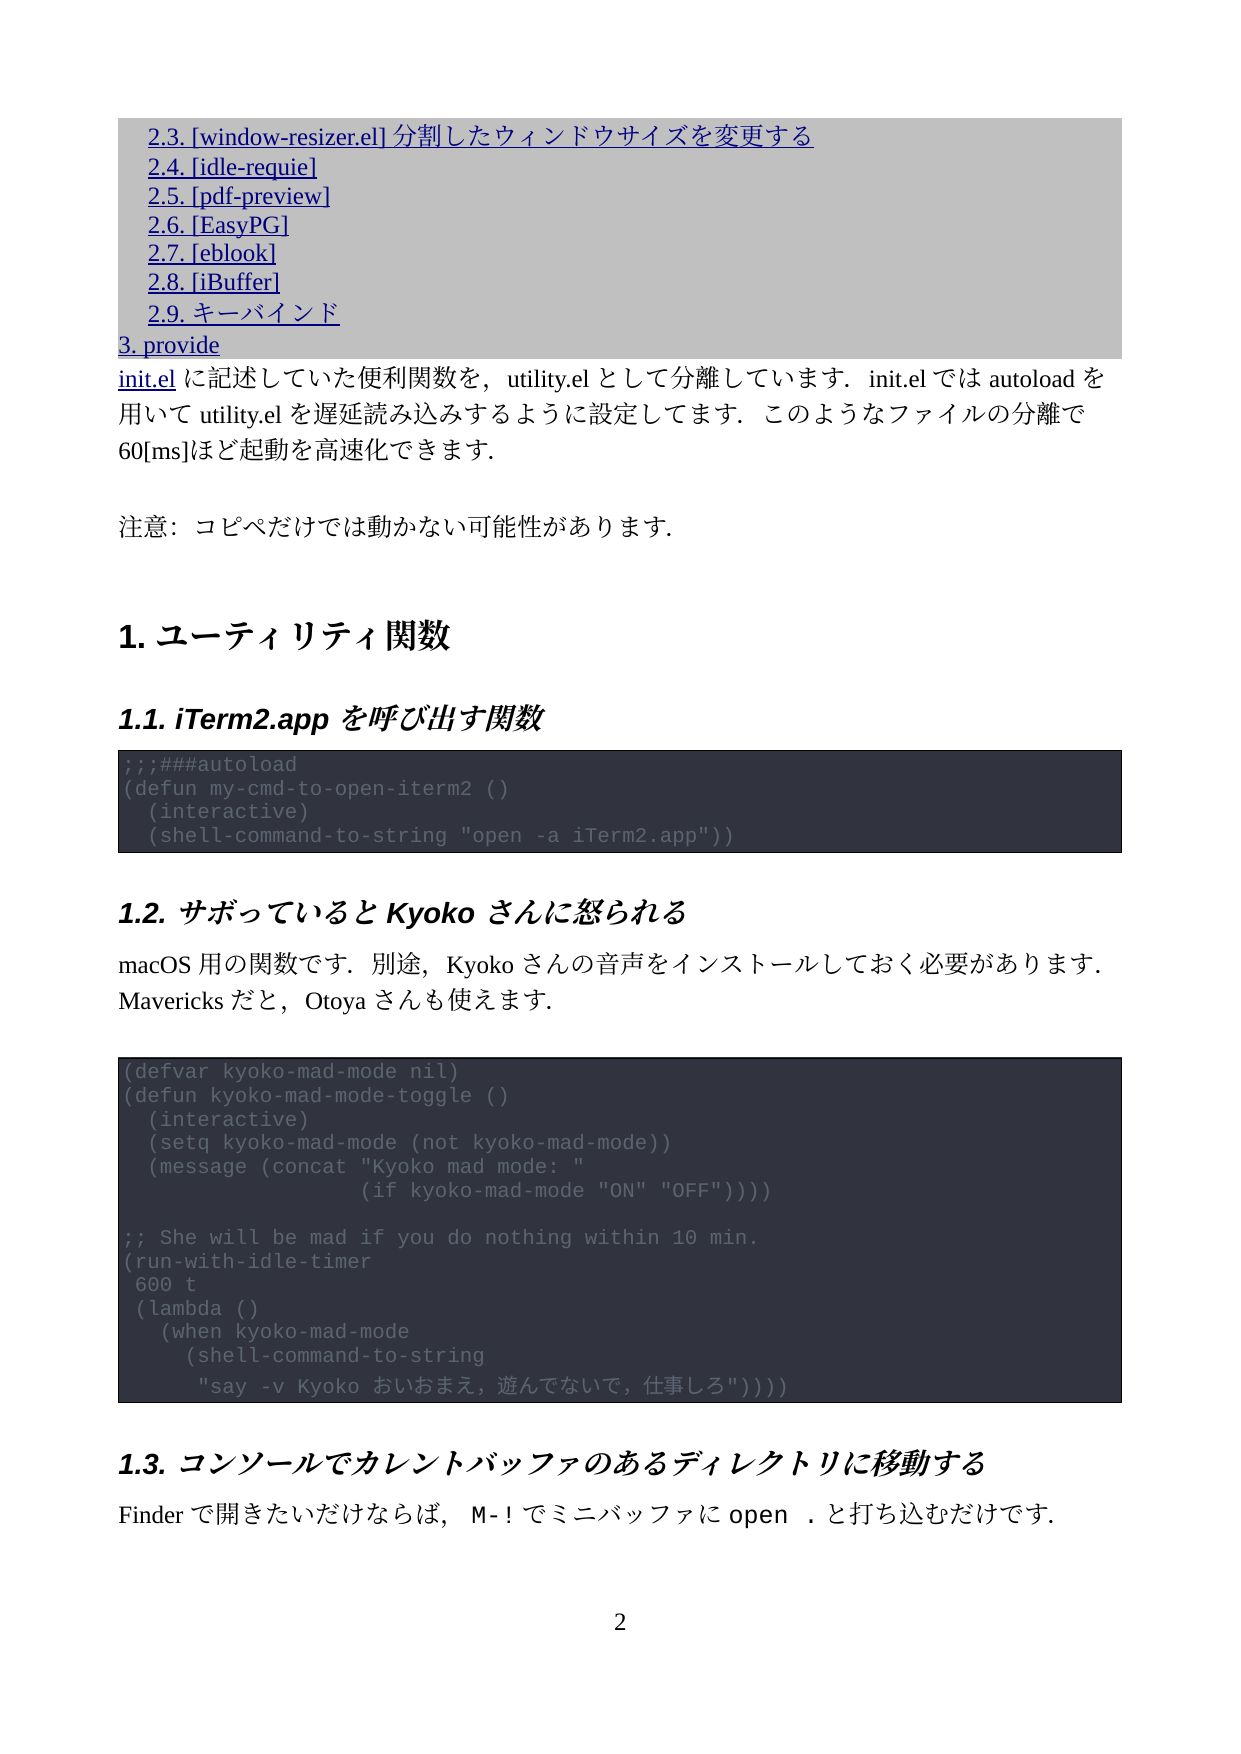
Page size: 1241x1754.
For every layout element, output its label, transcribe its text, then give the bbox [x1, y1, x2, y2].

text (defun kyoko-mad-mode-toggle () [119, 1081, 1121, 1105]
text (if kyoko-mad-mode "ON" "OFF")))) [119, 1176, 1121, 1199]
text macOS 用の関数です．別途，Kyoko さんの音声をインストールしておく必要があります．Mavericks だと，Otoya さんも使えます． [118, 944, 1122, 1045]
text 2.7. [eblook] [148, 238, 1122, 267]
text (run-with-idle-timer [119, 1247, 1121, 1270]
text 2.8. [iBuffer] [148, 267, 1122, 296]
text 2.4. [idle-requie] [148, 152, 1122, 181]
subtitle ユーティリティ関数 [118, 610, 1122, 658]
subtitle コンソールでカレントバッファのあるディレクトリに移動する [118, 1441, 1122, 1482]
text init.el に記述していた便利関数を，utility.el として分離しています．init.el では autoload を用いて utility.el を遅延読み込みするように設定してます．このようなファイルの分離で60[ms]ほど起動を高速化できます． [118, 359, 1122, 495]
text (interactive) [119, 1105, 1121, 1128]
text (setq kyoko-mad-mode (not kyoko-mad-mode)) [119, 1128, 1121, 1152]
text (when kyoko-mad-mode [119, 1318, 1121, 1341]
text 3. provide [118, 330, 1122, 359]
text (message (concat "Kyoko mad mode: " [119, 1152, 1121, 1176]
text 2.6. [EasyPG] [148, 210, 1122, 238]
subtitle サボっていると Kyoko さんに怒られる [118, 890, 1122, 932]
text (shell-command-to-string [119, 1341, 1121, 1365]
text (shell-command-to-string "open -a iTerm2.app")) [119, 821, 1121, 852]
text 2.9. キーバインド [148, 296, 1122, 330]
text (defvar kyoko-mad-mode nil) [119, 1059, 1121, 1081]
text Finder で開きたいだけならば， M-! でミニバッファに open . と打ち込むだけです． [118, 1495, 1122, 1560]
text (defun my-cmd-to-open-iterm2 () [119, 774, 1121, 797]
text (interactive) [119, 797, 1121, 821]
text 600 t [119, 1270, 1121, 1294]
text (lambda () [119, 1294, 1121, 1318]
text ;;;###autoload [119, 751, 1121, 774]
text 注意：コピペだけでは動かない可能性があります． [118, 508, 1122, 572]
text 2.3. [window-resizer.el] 分割したウィンドウサイズを変更する [148, 118, 1122, 152]
subtitle iTerm2.app を呼び出す関数 [118, 696, 1122, 738]
text 2.5. [pdf-preview] [148, 181, 1122, 210]
text "say -v Kyoko おいおまえ，遊んでないで，仕事しろ")))) [119, 1365, 1121, 1402]
text ;; She will be mad if you do nothing within 10 min. [119, 1223, 1121, 1247]
